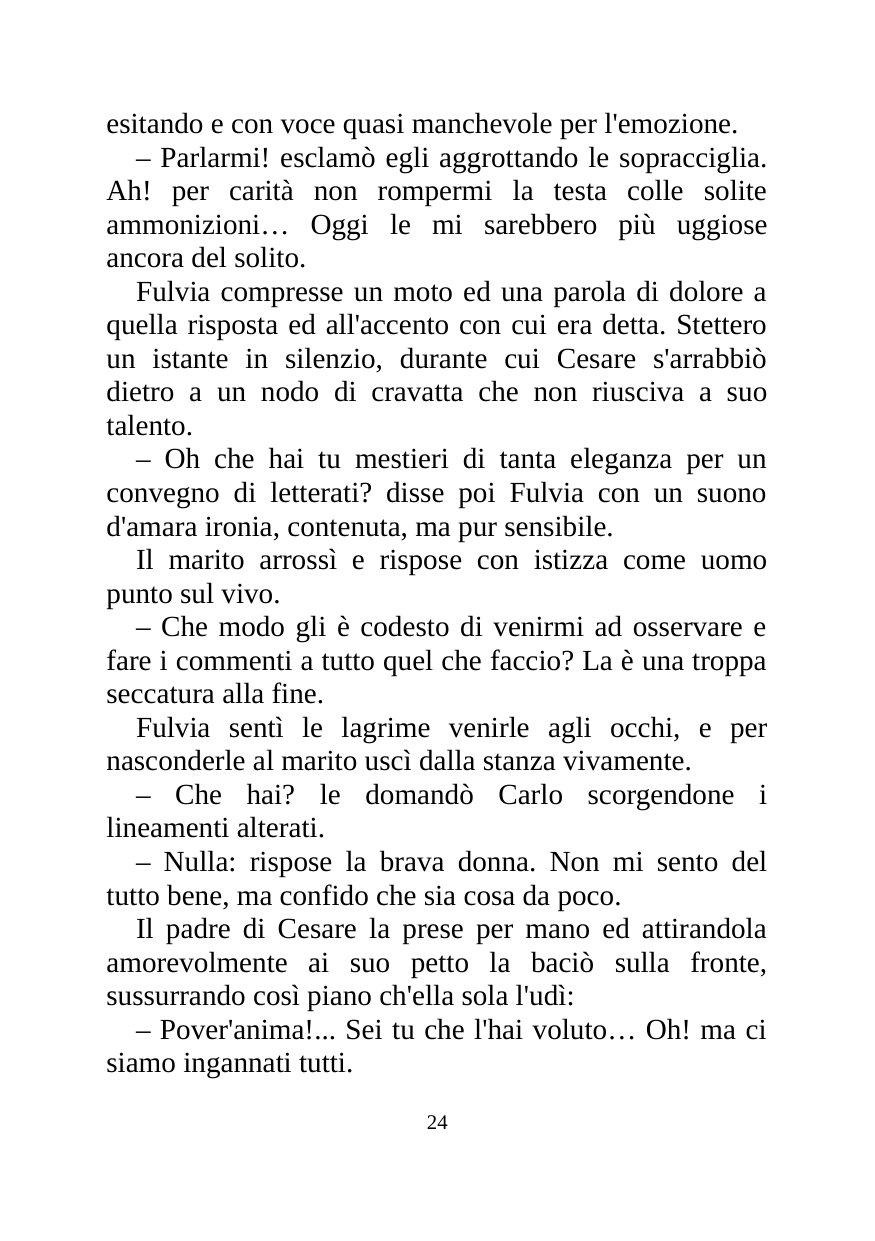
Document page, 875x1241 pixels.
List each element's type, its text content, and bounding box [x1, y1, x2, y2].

text – Nulla: rispose la brava donna. Non mi sento del tutto bene, ma confido che sia cosa da poco. [106, 844, 768, 911]
text Il padre di Cesare la prese per mano ed attirandola amorevolmente ai suo petto la baciò sulla fronte, sussurrando così piano ch'ella sola l'udì: [106, 911, 768, 1012]
text esitando e con voce quasi manchevole per l'emozione. [106, 106, 768, 140]
text Il marito arrossì e rispose con istizza come uomo punto sul vivo. [106, 542, 768, 609]
text – Che modo gli è codesto di venirmi ad osservare e fare i commenti a tutto quel che faccio? La è una troppa seccatura alla fine. [106, 609, 768, 710]
text – Pover'anima!... Sei tu che l'hai voluto… Oh! ma ci siamo ingannati tutti. [106, 1012, 768, 1079]
text Fulvia compresse un moto ed una parola di dolore a quella risposta ed all'accento con cui era detta. Stettero un istante in silenzio, durante cui Cesare s'arrabbiò dietro a un nodo di cravatta che non riusciva a suo talento. [106, 274, 768, 442]
text – Parlarmi! esclamò egli aggrottando le sopracciglia. Ah! per carità non rompermi la testa colle solite ammonizioni… Oggi le mi sarebbero più uggiose ancora del solito. [106, 140, 768, 274]
text Fulvia sentì le lagrime venirle agli occhi, e per nasconderle al marito uscì dalla stanza vivamente. [106, 710, 768, 777]
text – Oh che hai tu mestieri di tanta eleganza per un convegno di letterati? disse poi Fulvia con un suono d'amara ironia, contenuta, ma pur sensibile. [106, 442, 768, 542]
text – Che hai? le domandò Carlo scorgendone i lineamenti alterati. [106, 777, 768, 844]
